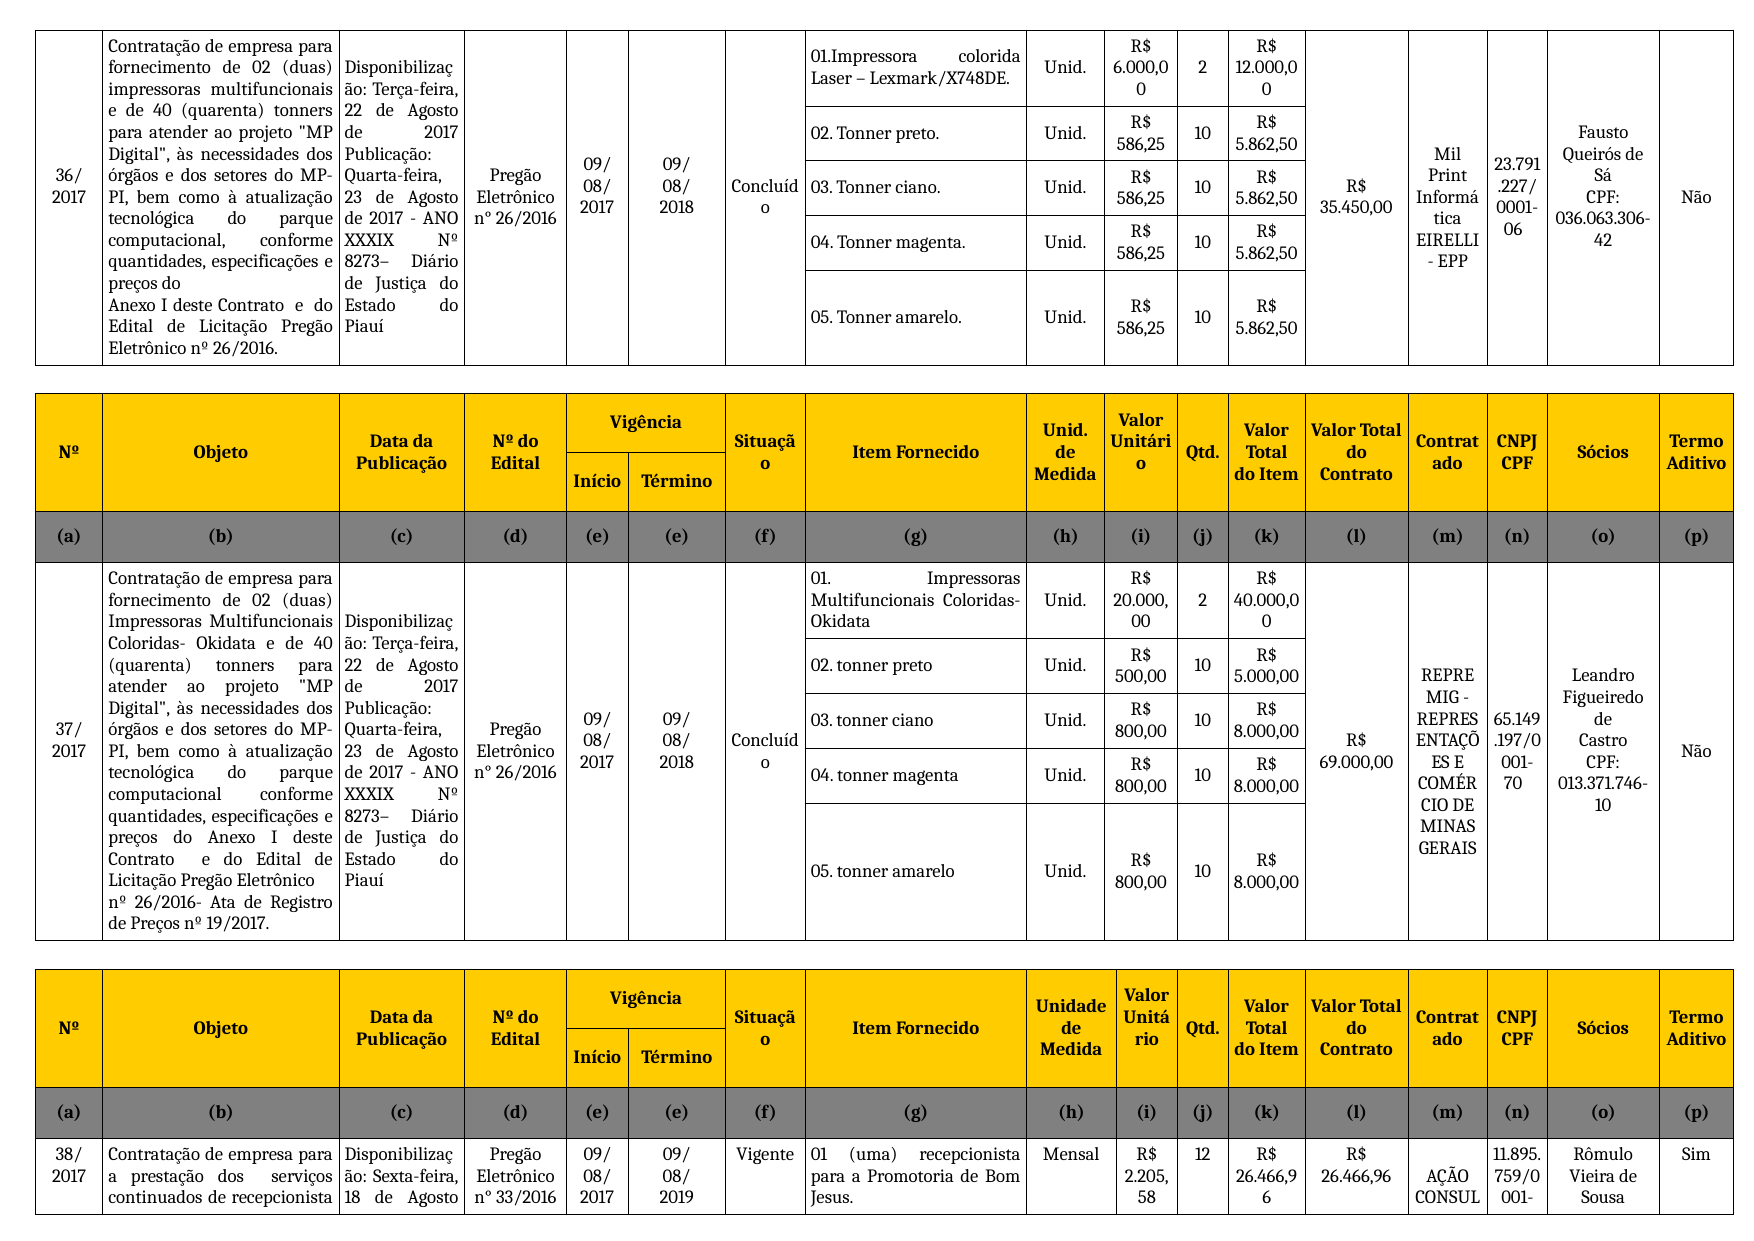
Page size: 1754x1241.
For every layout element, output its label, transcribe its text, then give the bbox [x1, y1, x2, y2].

table_cell R$ 8.000,00 [1229, 804, 1305, 940]
table_cell (c) [340, 1088, 464, 1138]
table_cell Pregão Eletrônico n° 33/2016 [465, 1139, 566, 1214]
table_cell (g) [806, 512, 1026, 562]
table_cell R$ 8.000,00 [1229, 694, 1305, 748]
table_cell (a) [36, 512, 102, 562]
table_cell 02. Tonner preto. [806, 107, 1026, 160]
table_cell (f) [726, 1088, 805, 1138]
table_cell Unid. [1027, 639, 1104, 693]
table_header Contratado [1409, 970, 1487, 1087]
table_header Item Fornecido [806, 970, 1026, 1087]
table_header Termo Aditivo [1660, 970, 1733, 1087]
table_cell R$ 5.862,50 [1229, 107, 1305, 160]
table_cell R$ 26.466,96 [1229, 1139, 1305, 1214]
table_cell R$ 20.000,00 [1105, 563, 1177, 638]
table_cell REPREMIG - REPRESENTAÇÕES E COMÉRCIO DE MINAS GERAIS [1409, 563, 1487, 940]
table_cell Pregão Eletrônico n° 26/2016 [465, 31, 566, 364]
table_cell 01. Impressoras Multifuncionais Coloridas- Okidata [806, 563, 1026, 638]
table_cell 01 (uma) recepcionista para a Promotoria de Bom Jesus. [806, 1139, 1026, 1214]
table_header Data da Publicação [340, 394, 464, 511]
table_cell (n) [1488, 1088, 1547, 1138]
table_cell R$ 12.000,00 [1229, 31, 1305, 106]
table_header Objeto [103, 970, 339, 1087]
table_header Sócios [1548, 394, 1659, 511]
table_cell 09/ 08/ 2017 [567, 563, 628, 940]
table_cell Contratação de empresa para fornecimento de 02 (duas) Impressoras Multifuncionais Coloridas- Okidata e de 40 (quarenta) tonners para atender ao projeto "MP Digital", às necessidades dos órgãos e dos setores do MP-PI, bem como à atualização tecnológica do parque computacional conforme quantidades, especificações e preços do Anexo I deste Contrato e do Edital de Licitação Pregão Eletrônico nº 26/2016- Ata de Registro de Preços nº 19/2017. [103, 563, 339, 940]
table_header Valor Total do Item [1229, 970, 1305, 1087]
table_header Situação [726, 970, 805, 1087]
table_header Data da Publicação [340, 970, 464, 1087]
table_cell (p) [1660, 1088, 1733, 1138]
table_cell R$ 2.205,58 [1117, 1139, 1177, 1214]
table_cell 09/ 08/ 2018 [629, 563, 725, 940]
table_cell R$ 5.862,50 [1229, 161, 1305, 215]
table_cell Concluído [726, 31, 805, 364]
table_cell 10 [1178, 804, 1228, 940]
table_cell (e) [629, 512, 725, 562]
table_cell R$ 5.862,50 [1229, 216, 1305, 270]
table_cell R$ 5.862,50 [1229, 271, 1305, 364]
table_cell 2 [1178, 31, 1228, 106]
table_cell 09/ 08/ 2019 [629, 1139, 725, 1214]
table_header Qtd. [1178, 394, 1228, 511]
table_cell R$ 586,25 [1105, 216, 1177, 270]
table_cell Unid. [1027, 31, 1104, 106]
table_cell (b) [103, 1088, 339, 1138]
table_header CNPJ CPF [1488, 970, 1547, 1087]
table_cell 37/ 2017 [36, 563, 102, 940]
table_cell R$ 800,00 [1105, 749, 1177, 802]
table_cell (m) [1409, 512, 1487, 562]
table_cell 10 [1178, 639, 1228, 693]
table_cell (j) [1178, 512, 1228, 562]
table_cell 05. Tonner amarelo. [806, 271, 1026, 364]
table_cell 11.895.759/0001- [1488, 1139, 1547, 1214]
table_cell Vigente [726, 1139, 805, 1214]
table_header CNPJ CPF [1488, 394, 1547, 511]
table_cell (e) [567, 512, 628, 562]
table_cell (k) [1229, 512, 1305, 562]
table_cell 03. Tonner ciano. [806, 161, 1026, 215]
table_cell Sim [1660, 1139, 1733, 1214]
table_cell (h) [1027, 1088, 1116, 1138]
table_cell (o) [1548, 1088, 1659, 1138]
table_cell 23.791.227/0001-06 [1488, 31, 1547, 364]
table_cell (l) [1306, 1088, 1408, 1138]
table_cell Unid. [1027, 161, 1104, 215]
table_cell (o) [1548, 512, 1659, 562]
table_cell Unid. [1027, 271, 1104, 364]
table_cell Fausto Queirós de Sá CPF: 036.063.306- 42 [1548, 31, 1659, 364]
table_cell (m) [1409, 1088, 1487, 1138]
table_cell (l) [1306, 512, 1408, 562]
table_cell 12 [1178, 1139, 1228, 1214]
table_cell R$ 35.450,00 [1306, 31, 1408, 364]
table_header Vigência [567, 394, 725, 452]
table_cell Não [1660, 563, 1733, 940]
table_cell 09/ 08/ 2018 [629, 31, 725, 364]
table_cell Mil Print Informática EIRELLI- EPP [1409, 31, 1487, 364]
table_cell (e) [629, 1088, 725, 1138]
table_cell Unid. [1027, 563, 1104, 638]
table_cell (g) [806, 1088, 1026, 1138]
table_cell Disponibilização: Terça-feira, 22 de Agosto de 2017 Publicação: Quarta-feira, 23 de Agosto de 2017 - ANO XXXIX Nº 8273– Diário de Justiça do Estado do Piauí [340, 563, 464, 940]
table_cell Contratação de empresa para fornecimento de 02 (duas) impressoras multifuncionais e de 40 (quarenta) tonners para atender ao projeto "MP Digital", às necessidades dos órgãos e dos setores do MP-PI, bem como à atualização tecnológica do parque computacional, conforme quantidades, especificações e preços do Anexo I deste Contrato e do Edital de Licitação Pregão Eletrônico nº 26/2016. [103, 31, 339, 364]
table_cell 10 [1178, 216, 1228, 270]
table_cell R$ 586,25 [1105, 161, 1177, 215]
table_cell Unid. [1027, 107, 1104, 160]
table_cell R$ 800,00 [1105, 804, 1177, 940]
table_cell Mensal [1027, 1139, 1116, 1214]
table_cell 09/ 08/ 2017 [567, 31, 628, 364]
table_header Objeto [103, 394, 339, 511]
table_cell 02. tonner preto [806, 639, 1026, 693]
table_header Situação [726, 394, 805, 511]
table_cell R$ 5.000,00 [1229, 639, 1305, 693]
table_cell Término [629, 453, 725, 511]
table_cell Unid. [1027, 694, 1104, 748]
table_cell AÇÃO CONSUL [1409, 1139, 1487, 1214]
table_header Valor Total do Contrato [1306, 394, 1408, 511]
table_cell (d) [465, 1088, 566, 1138]
table_header Termo Aditivo [1660, 394, 1733, 511]
table_cell 04. tonner magenta [806, 749, 1026, 802]
table_cell (h) [1027, 512, 1104, 562]
table_cell (i) [1117, 1088, 1177, 1138]
table_cell (e) [567, 1088, 628, 1138]
table_cell 65.149.197/0001-70 [1488, 563, 1547, 940]
table_header Sócios [1548, 970, 1659, 1087]
table_header Item Fornecido [806, 394, 1026, 511]
table_header Vigência [567, 970, 725, 1028]
table_cell R$ 586,25 [1105, 271, 1177, 364]
table_cell Disponibilização: Sexta-feira, 18 de Agosto [340, 1139, 464, 1214]
table_cell 10 [1178, 694, 1228, 748]
table_cell 10 [1178, 271, 1228, 364]
table_cell (p) [1660, 512, 1733, 562]
table_header Unidade de Medida [1027, 970, 1116, 1087]
table_cell 03. tonner ciano [806, 694, 1026, 748]
table_header Nº [36, 394, 102, 511]
table_cell Unid. [1027, 804, 1104, 940]
table_header Nº do Edital [465, 970, 566, 1087]
table_cell (c) [340, 512, 464, 562]
table_cell R$ 6.000,00 [1105, 31, 1177, 106]
table_header Valor Unitário [1105, 394, 1177, 511]
table_cell Unid. [1027, 749, 1104, 802]
table_cell 04. Tonner magenta. [806, 216, 1026, 270]
table_header Qtd. [1178, 970, 1228, 1087]
table_header Nº do Edital [465, 394, 566, 511]
table_cell (a) [36, 1088, 102, 1138]
table_cell (b) [103, 512, 339, 562]
table_cell Pregão Eletrônico n° 26/2016 [465, 563, 566, 940]
table_cell Disponibilização: Terça-feira, 22 de Agosto de 2017 Publicação: Quarta-feira, 23 de Agosto de 2017 - ANO XXXIX Nº 8273– Diário de Justiça do Estado do Piauí [340, 31, 464, 364]
table_cell R$ 500,00 [1105, 639, 1177, 693]
table_cell (f) [726, 512, 805, 562]
table_cell R$ 800,00 [1105, 694, 1177, 748]
table_cell Leandro Figueiredo de Castro CPF: 013.371.746-10 [1548, 563, 1659, 940]
table_cell R$ 26.466,96 [1306, 1139, 1408, 1214]
table_cell R$ 40.000,00 [1229, 563, 1305, 638]
table_cell 10 [1178, 161, 1228, 215]
table_cell (j) [1178, 1088, 1228, 1138]
table_cell 09/ 08/ 2017 [567, 1139, 628, 1214]
table_cell Contratação de empresa para a prestação dos serviços continuados de recepcionista [103, 1139, 339, 1214]
table_cell 2 [1178, 563, 1228, 638]
table_header Valor Total do Contrato [1306, 970, 1408, 1087]
table_cell R$ 8.000,00 [1229, 749, 1305, 802]
table_cell Unid. [1027, 216, 1104, 270]
table_cell 38/ 2017 [36, 1139, 102, 1214]
table_cell Início [567, 453, 628, 511]
table_header Valor Total do Item [1229, 394, 1305, 511]
table_cell (d) [465, 512, 566, 562]
table_header Nº [36, 970, 102, 1087]
table_cell Início [567, 1029, 628, 1087]
table_cell Concluído [726, 563, 805, 940]
table_cell (n) [1488, 512, 1547, 562]
table_header Unid. de Medida [1027, 394, 1104, 511]
table_cell (k) [1229, 1088, 1305, 1138]
table_cell 01.Impressora colorida Laser – Lexmark/X748DE. [806, 31, 1026, 106]
table_cell (i) [1105, 512, 1177, 562]
table_cell R$ 69.000,00 [1306, 563, 1408, 940]
table_cell Rômulo Vieira de Sousa [1548, 1139, 1659, 1214]
table_cell 36/ 2017 [36, 31, 102, 364]
table_cell 10 [1178, 749, 1228, 802]
table_header Valor Unitário [1117, 970, 1177, 1087]
table_header Contratado [1409, 394, 1487, 511]
table_cell 10 [1178, 107, 1228, 160]
table_cell R$ 586,25 [1105, 107, 1177, 160]
table_cell Não [1660, 31, 1733, 364]
table_cell Término [629, 1029, 725, 1087]
table_cell 05. tonner amarelo [806, 804, 1026, 940]
